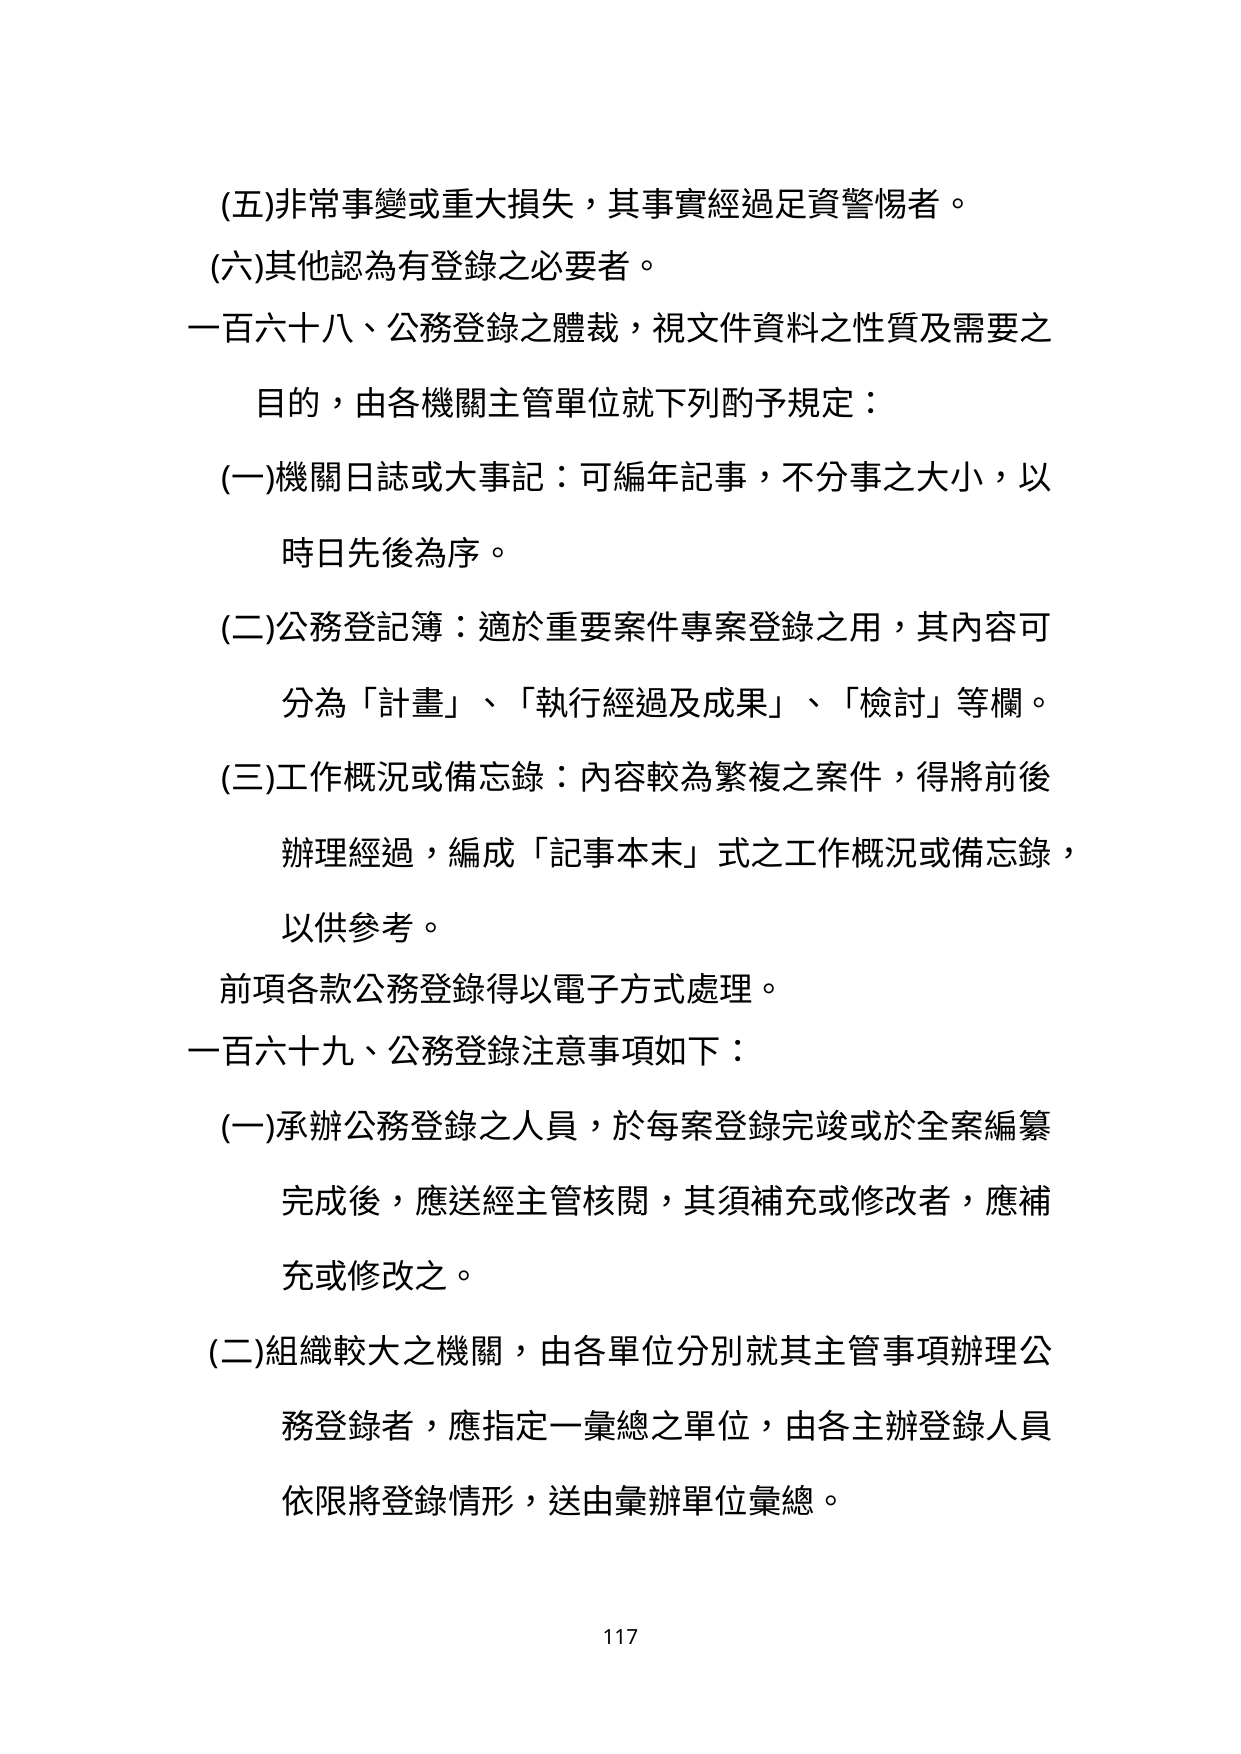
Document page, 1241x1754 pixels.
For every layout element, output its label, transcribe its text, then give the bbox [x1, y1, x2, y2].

text (五)非常事變或重大損失，其事實經過足資警惕者。 [221, 164, 1053, 239]
text (三)工作概況或備忘錄：內容較為繁複之案件，得將前後辦理經過，編成「記事本末」式之工作概況或備忘錄，以供參考。 [221, 738, 1053, 963]
text (一)機關日誌或大事記：可編年記事，不分事之大小，以時日先後為序。 [221, 438, 1053, 588]
text (二)組織較大之機關，由各單位分別就其主管事項辦理公 務登錄者，應指定一彙總之單位，由各主辦登錄人員依限將登錄情形，送由彙辦單位彙總。 [199, 1311, 1053, 1536]
text 前項各款公務登錄得以電子方式處理。 [202, 963, 1053, 1011]
text 一百六十九、公務登錄注意事項如下： [187, 1011, 1053, 1086]
text 一百六十八、公務登錄之體裁，視文件資料之性質及需要之目的，由各機關主管單位就下列酌予規定： [187, 288, 1053, 438]
text (一)承辦公務登錄之人員，於每案登錄完竣或於全案編纂完成後，應送經主管核閱，其須補充或修改者，應補充或修改之。 [221, 1086, 1053, 1311]
text (二)公務登記簿：適於重要案件專案登錄之用，其內容可分為「計畫」、「執行經過及成果」、「檢討」等欄。 [221, 588, 1053, 738]
text (六)其他認為有登錄之必要者。 [202, 239, 1053, 288]
